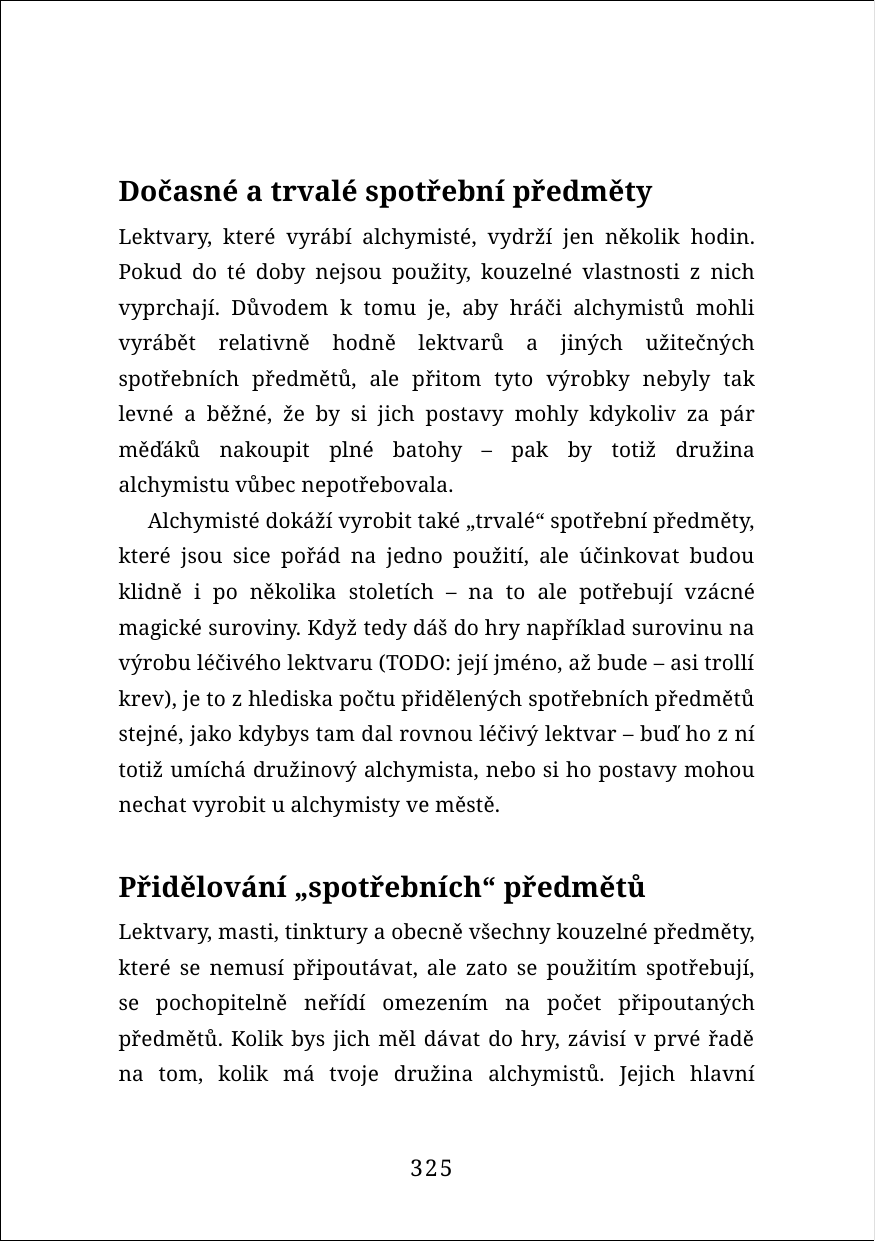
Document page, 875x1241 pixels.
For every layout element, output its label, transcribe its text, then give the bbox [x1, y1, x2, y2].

subtitle Přidělování „spotřebních“ předmětů [118, 867, 756, 905]
text Lektvary, které vyrábí alchymisté, vydrží jen několik hodin. Pokud do té doby nejsou použity, kouzelné vlastnosti z nich vyprchají. Důvodem k tomu je, aby hráči alchymistů mohli vyrábět relativně hodně lektvarů a jiných užitečných spotřebních předmětů, ale přitom tyto výrobky nebyly tak levné a běžné, že by si jich postavy mohly kdykoliv za pár měďáků nakoupit plné batohy – pak by totiž družina alchymistu vůbec nepotřebovala. Alchymisté dokáží vyrobit také „trvalé“ spotřební předměty, které jsou sice pořád na jedno použití, ale účinkovat budou klidně i po několika stoletích – na to ale potřebují vzácné magické suroviny. Když tedy dáš do hry například surovinu na výrobu léčivého lektvaru (TODO: její jméno, až bude – asi trollí krev), je to z hlediska počtu přidělených spotřebních předmětů stejné, jako kdybys tam dal rovnou léčivý lektvar – buď ho z ní totiž umíchá družinový alchymista, nebo si ho postavy mohou nechat vyrobit u alchymisty ve městě. [118, 222, 756, 819]
subtitle Dočasné a trvalé spotřební předměty [118, 172, 756, 210]
text Lektvary, masti, tinktury a obecně všechny kouzelné předměty, které se nemusí připoutávat, ale zato se použitím spotřebují, se pochopitelně neřídí omezením na počet připoutaných předmětů. Kolik bys jich měl dávat do hry, závisí v prvé řadě na tom, kolik má tvoje družina alchymistů. Jejich hlavní [118, 917, 756, 1088]
